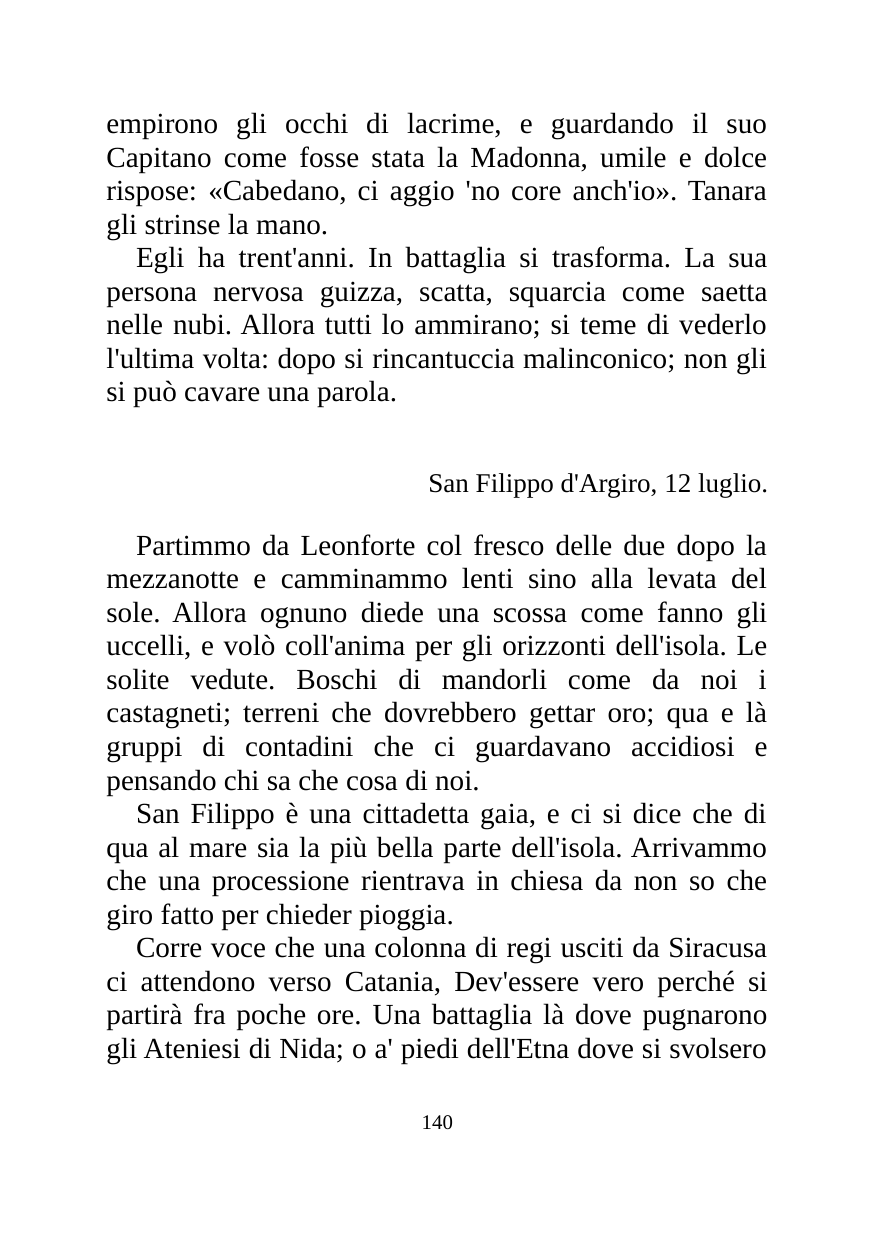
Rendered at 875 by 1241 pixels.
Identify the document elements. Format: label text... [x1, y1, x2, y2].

text empirono gli occhi di lacrime, e guardando il suo Capitano come fosse stata la Madonna, umile e dolce rispose: «Cabedano, ci aggio 'no core anch'io». Tanara gli strinse la mano. [106, 106, 768, 240]
text San Filippo d'Argiro, 12 luglio. [106, 467, 768, 498]
text Corre voce che una colonna di regi usciti da Siracusa ci attendono verso Catania, Dev'essere vero perché si partirà fra poche ore. Una battaglia là dove pugnarono gli Ateniesi di Nida; o a' piedi dell'Etna dove si svolsero [106, 930, 768, 1064]
text Partimmo da Leonforte col fresco delle due dopo la mezzanotte e camminammo lenti sino alla levata del sole. Allora ognuno diede una scossa come fanno gli uccelli, e volò coll'anima per gli orizzonti dell'isola. Le solite vedute. Boschi di mandorli come da noi i castagneti; terreni che dovrebbero gettar oro; qua e là gruppi di contadini che ci guardavano accidiosi e pensando chi sa che cosa di noi. [106, 528, 768, 796]
text Egli ha trent'anni. In battaglia si trasforma. La sua persona nervosa guizza, scatta, squarcia come saetta nelle nubi. Allora tutti lo ammirano; si teme di vederlo l'ultima volta: dopo si rincantuccia malinconico; non gli si può cavare una parola. [106, 240, 768, 408]
text San Filippo è una cittadetta gaia, e ci si dice che di qua al mare sia la più bella parte dell'isola. Arrivammo che una processione rientrava in chiesa da non so che giro fatto per chieder pioggia. [106, 796, 768, 930]
